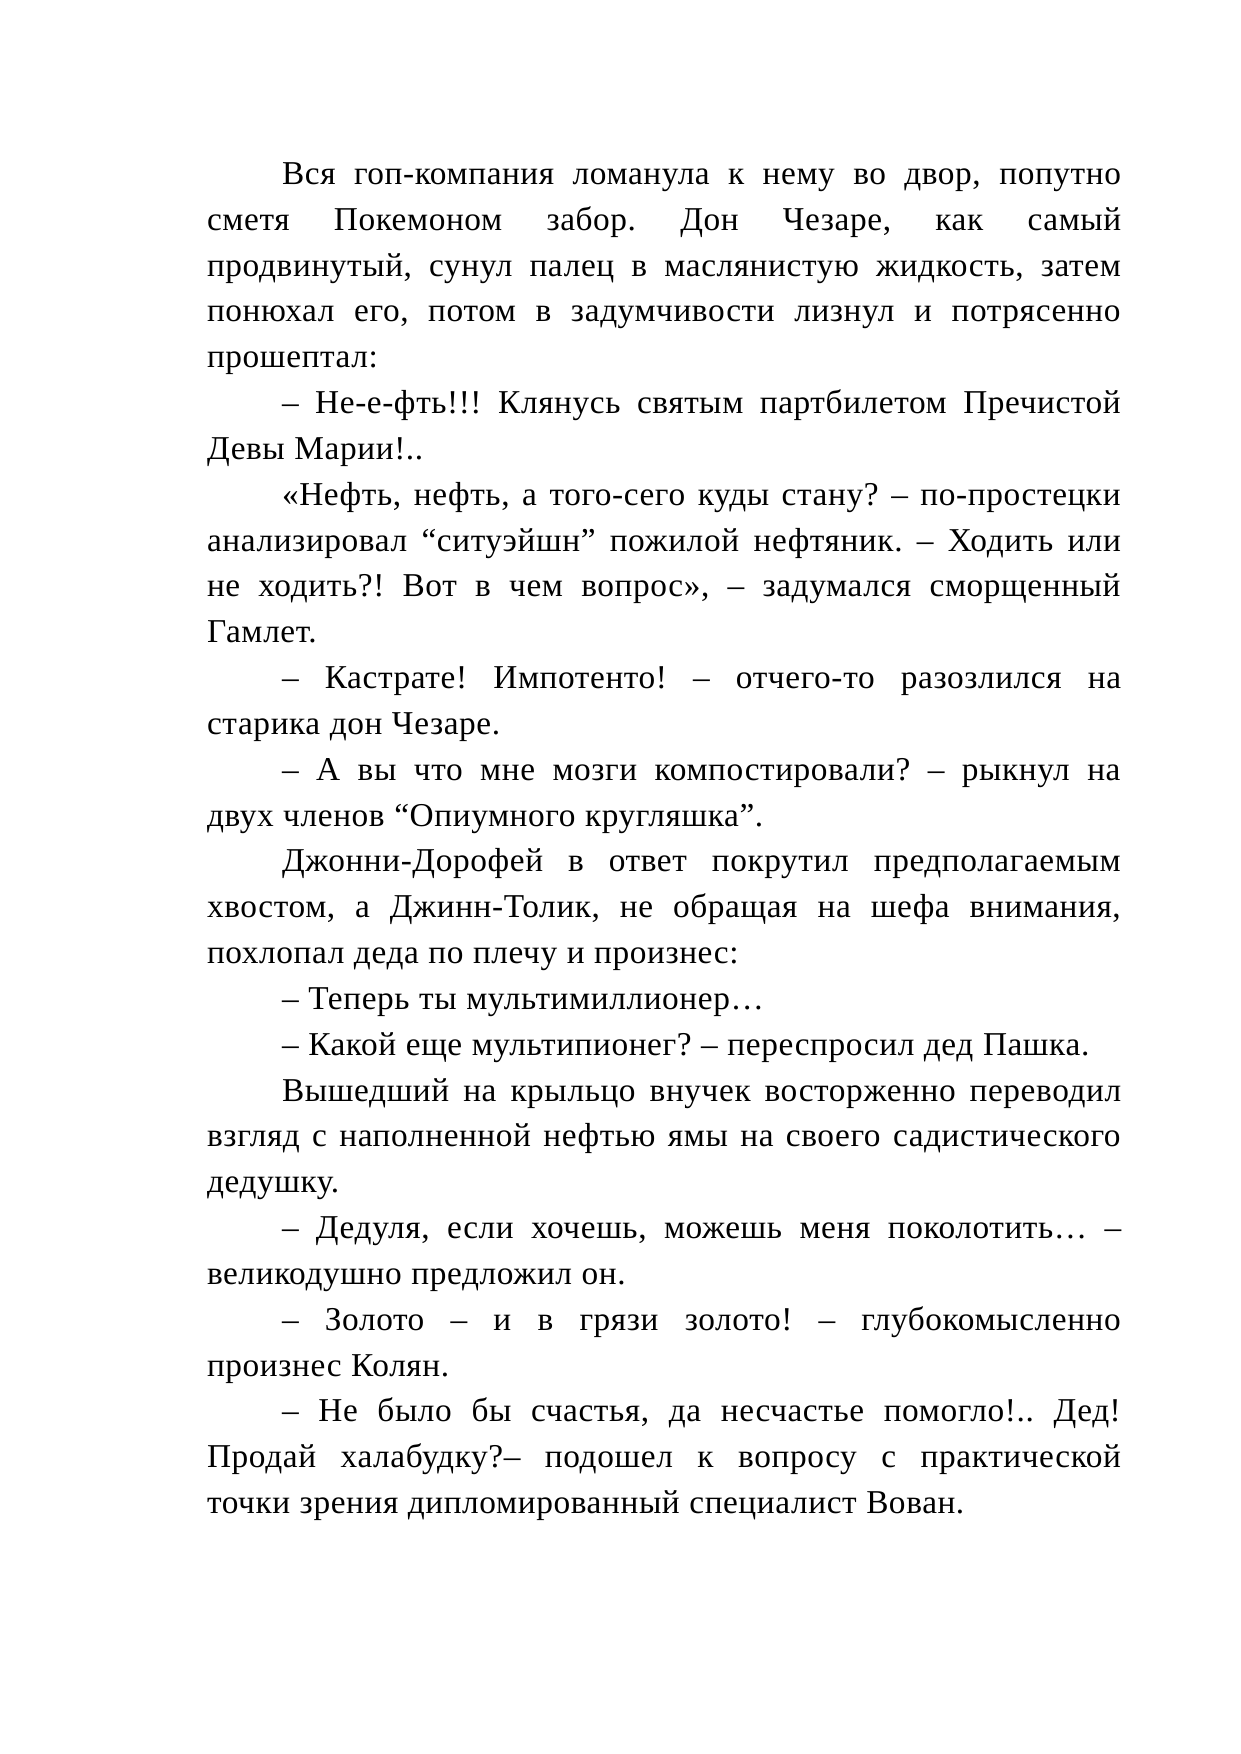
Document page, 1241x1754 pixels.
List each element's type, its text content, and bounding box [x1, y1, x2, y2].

subtitle «Нефть, нефть, а того-сего куды стану? – по-простецки анализировал “ситуэйшн” пожилой нефтяник. – Ходить или не ходить?! Вот в чем вопрос», – задумался сморщенный Гамлет. [207, 468, 1122, 652]
subtitle – Золото – и в грязи золото! – глубокомысленно произнес Колян. [207, 1293, 1122, 1385]
subtitle – Дедуля, если хочешь, можешь меня поколотить… – великодушно предложил он. [207, 1202, 1122, 1293]
subtitle Вышедший на крыльцо внучек восторженно переводил взгляд с наполненной нефтью ямы на своего садистического дедушку. [207, 1064, 1122, 1202]
subtitle – Не было бы счастья, да несчастье помогло!.. Дед! Продай халабудку?– подошел к вопросу с практической точки зрения дипломированный специалист Вован. [207, 1385, 1122, 1523]
subtitle – Теперь ты мультимиллионер… [207, 973, 1122, 1018]
subtitle – А вы что мне мозги компостировали? – рыкнул на двух членов “Опиумного кругляшка”. [207, 743, 1122, 835]
subtitle – Не-е-фть!!! Клянусь святым партбилетом Пречистой Девы Марии!.. [207, 377, 1122, 468]
subtitle Вся гоп-компания ломанула к нему во двор, попутно сметя Покемоном забор. Дон Чезаре, как самый продвинутый, сунул палец в маслянистую жидкость, затем понюхал его, потом в задумчивости лизнул и потрясенно прошептал: [207, 148, 1122, 377]
subtitle Джонни-Дорофей в ответ покрутил предполагаемым хвостом, а Джинн-Толик, не обращая на шефа внимания, похлопал деда по плечу и произнес: [207, 835, 1122, 973]
subtitle – Какой еще мультипионег? – переспросил дед Пашка. [207, 1018, 1122, 1064]
subtitle – Кастрате! Импотенто! – отчего-то разозлился на старика дон Чезаре. [207, 652, 1122, 743]
